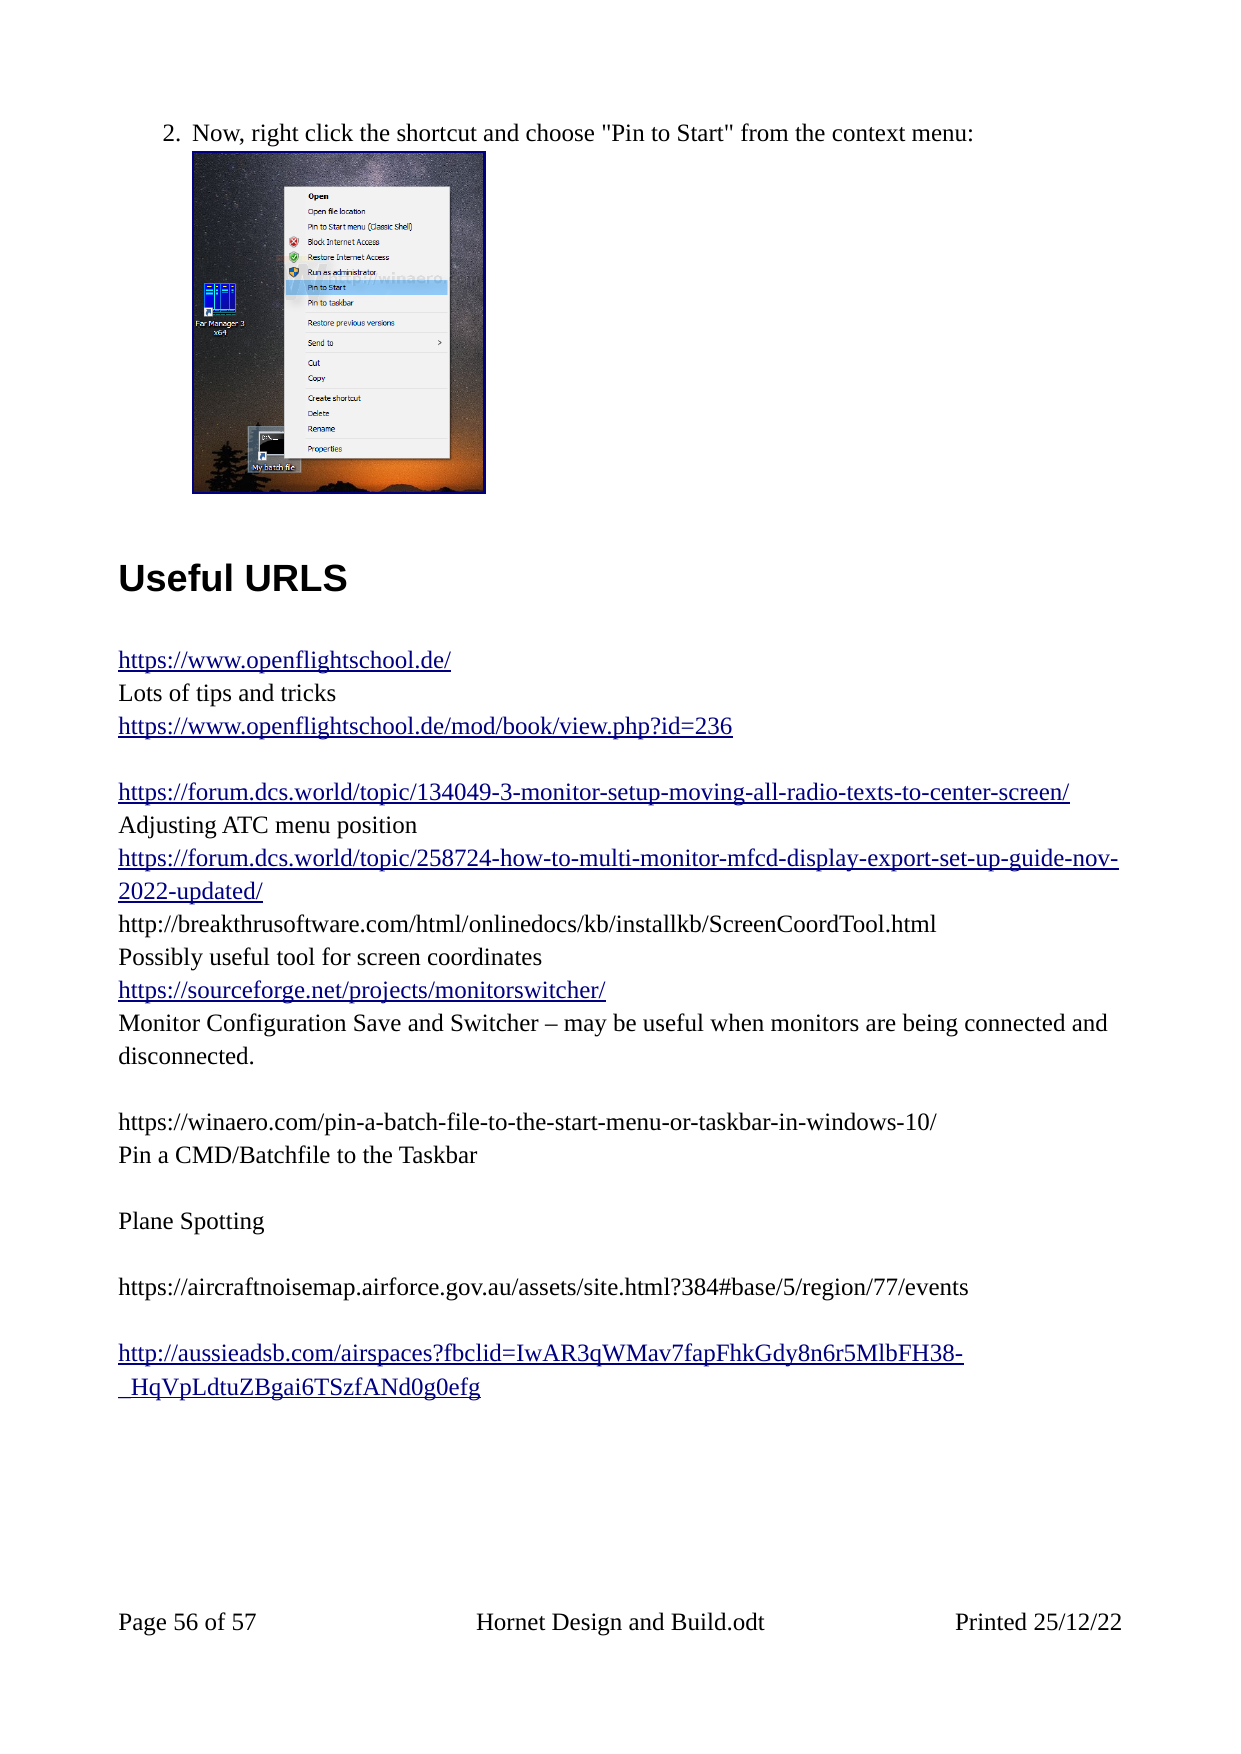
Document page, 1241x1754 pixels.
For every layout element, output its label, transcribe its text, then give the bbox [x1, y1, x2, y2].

list Now, right click the shortcut and choose "Pin to Start" from the context menu: [162, 118, 1122, 153]
text Possibly useful tool for screen coordinates [118, 942, 1122, 971]
text Monitor Configuration Save and Switcher – may be useful when monitors are being connected and disconnected. [118, 1008, 1122, 1070]
text https://forum.dcs.world/topic/258724-how-to-multi-monitor-mfcd-display-export-set-up-guide-nov-2022-updated/ [118, 843, 1122, 905]
subtitle Useful URLS [118, 556, 1122, 599]
text Plane Spotting [118, 1206, 1122, 1235]
text Pin a CMD/Batchfile to the Taskbar [118, 1140, 1122, 1169]
picture [194, 153, 483, 492]
text http://aussieadsb.com/airspaces?fbclid=IwAR3qWMav7fapFhkGdy8n6r5MlbFH38-_HqVpLdtuZBgai6TSzfANd0g0efg [118, 1338, 1122, 1400]
text https://winaero.com/pin-a-batch-file-to-the-start-menu-or-taskbar-in-windows-10/ [118, 1107, 1122, 1136]
text https://sourceforge.net/projects/monitorswitcher/ [118, 975, 1122, 1004]
text https://www.openflightschool.de/ [118, 645, 1122, 674]
text Adjusting ATC menu position [118, 810, 1122, 839]
text http://breakthrusoftware.com/html/onlinedocs/kb/installkb/ScreenCoordTool.html [118, 909, 1122, 938]
text https://www.openflightschool.de/mod/book/view.php?id=236 [118, 711, 1122, 740]
text https://forum.dcs.world/topic/134049-3-monitor-setup-moving-all-radio-texts-to-center-screen/ [118, 777, 1122, 806]
text https://aircraftnoisemap.airforce.gov.au/assets/site.html?384#base/5/region/77/events [118, 1272, 1122, 1301]
text Lots of tips and tricks [118, 678, 1122, 707]
